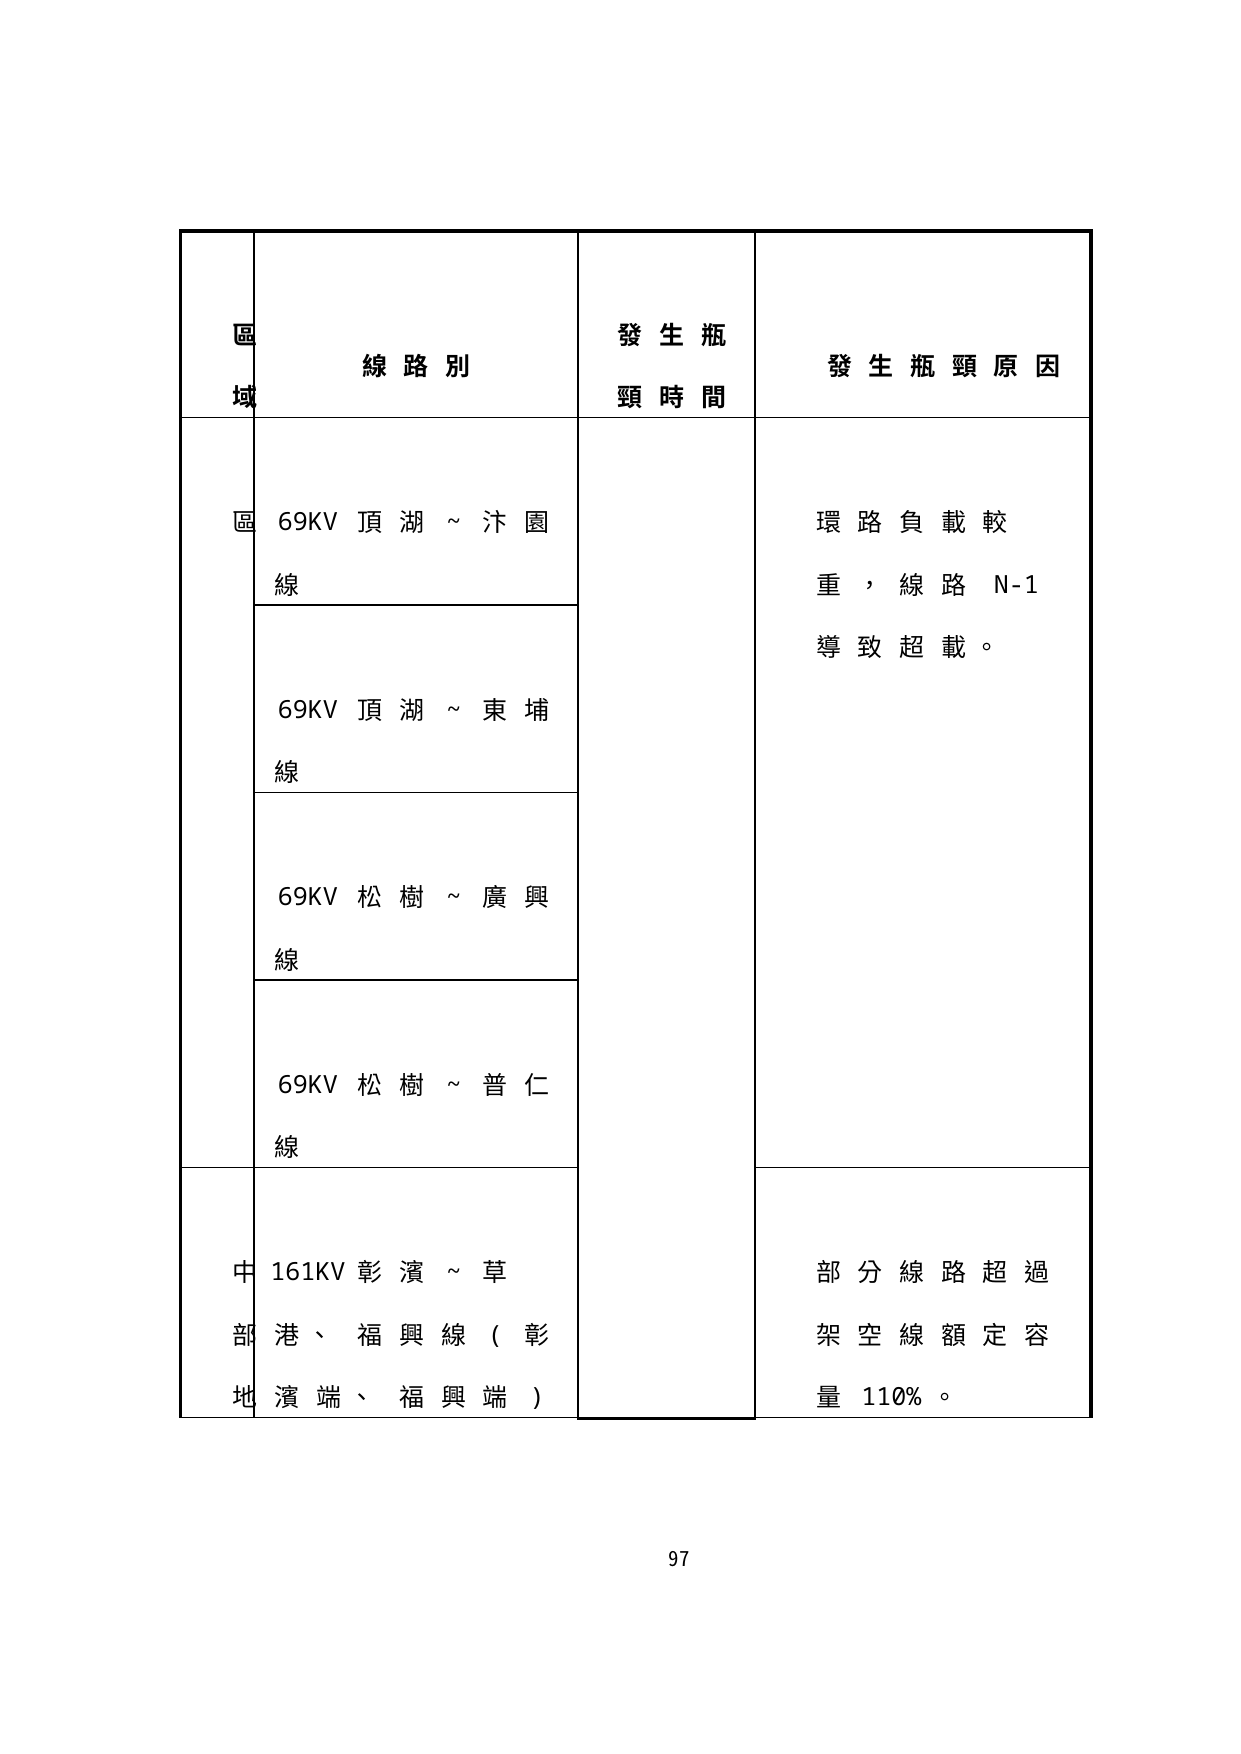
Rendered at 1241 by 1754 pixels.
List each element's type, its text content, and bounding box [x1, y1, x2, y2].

table_cell 北部地區 [236, 513, 253, 530]
table_cell 69KV松樹~普仁線 [255, 981, 577, 1167]
table_cell 中部地區 [182, 1168, 253, 1417]
table_cell 北部地區 [182, 418, 253, 1167]
table_cell 部分線路超過架空線額定容量110%。 [756, 1168, 1089, 1417]
table_header 線路別 [255, 233, 577, 417]
table_cell 69KV松樹~廣興線 [255, 793, 577, 979]
table_header 發生瓶頸時間 [579, 233, 754, 417]
table_cell [579, 418, 754, 1417]
table_header 發生瓶頸原因 [756, 233, 1089, 417]
table_cell 69KV頂湖~東埔線 [255, 606, 577, 792]
table_cell 69KV頂湖~汴園線 [255, 418, 577, 604]
table_cell 161KV彰濱~草港、福興線(彰濱端、福興端) [255, 1168, 577, 1417]
table_cell 環路負載較重，線路N-1導致超載。 [756, 418, 1089, 1167]
table_header 區域 [182, 233, 253, 417]
table_cell 中部地區 [245, 1392, 253, 1406]
